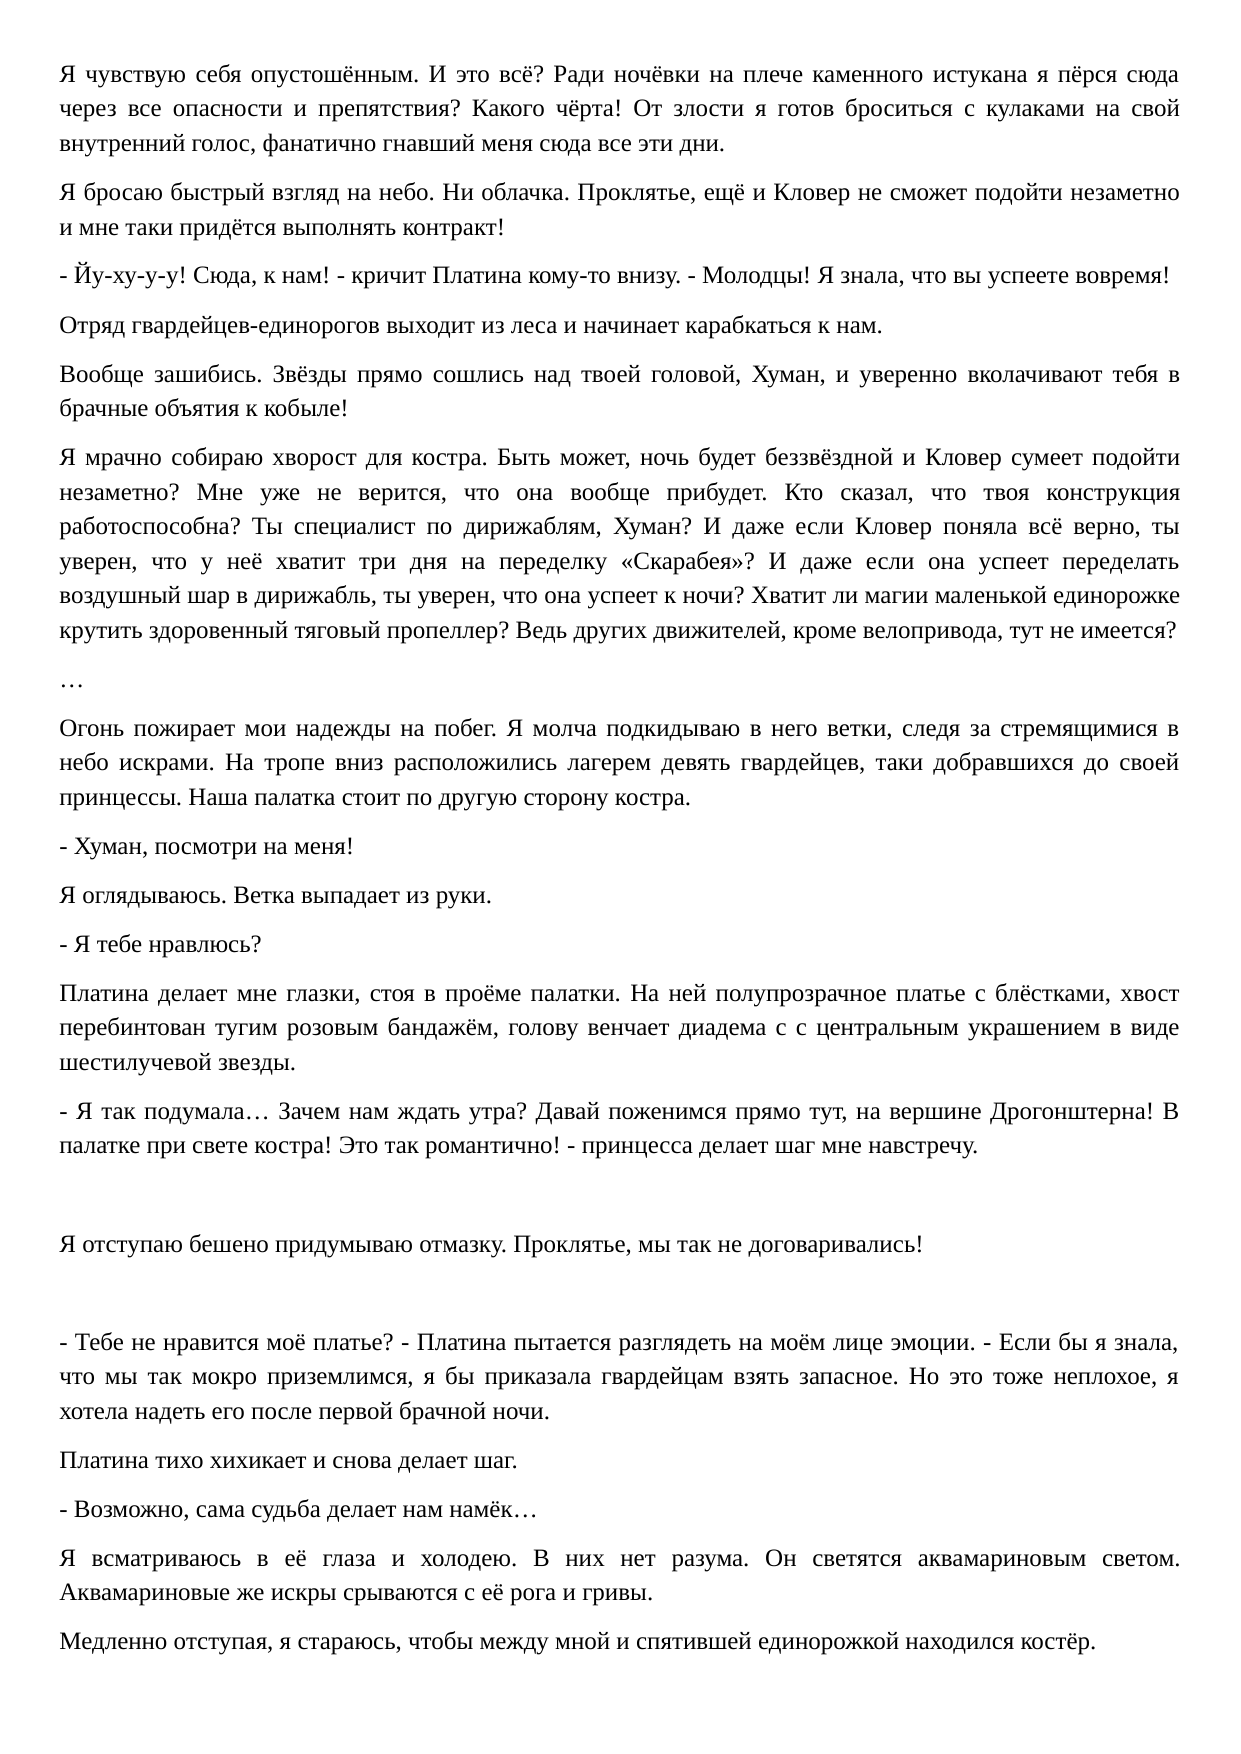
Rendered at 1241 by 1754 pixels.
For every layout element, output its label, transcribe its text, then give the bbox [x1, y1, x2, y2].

text Я чувствую себя опустошённым. И это всё? Ради ночёвки на плече каменного истукана я пёрся сюда через все опасности и препятствия? Какого чёрта! От злости я готов броситься с кулаками на свой внутренний голос, фанатично гнавший меня сюда все эти дни. [59, 59, 1181, 157]
text Отряд гвардейцев-единорогов выходит из леса и начинает карабкаться к нам. [59, 310, 1181, 338]
text Я мрачно собираю хворост для костра. Быть может, ночь будет беззвёздной и Кловер сумеет подойти незаметно? Мне уже не верится, что она вообще прибудет. Кто сказал, что твоя конструкция работоспособна? Ты специалист по дирижаблям, Хуман? И даже если Кловер поняла всё верно, ты уверен, что у неё хватит три дня на переделку «Скарабея»? И даже если она успеет переделать воздушный шар в дирижабль, ты уверен, что она успеет к ночи? Хватит ли магии маленькой единорожке крутить здоровенный тяговый пропеллер? Ведь других движителей, кроме велопривода, тут не имеется? [59, 442, 1181, 643]
text Вообще зашибись. Звёзды прямо сошлись над твоей головой, Хуман, и уверенно вколачивают тебя в брачные объятия к кобыле! [59, 359, 1181, 422]
text - Возможно, сама судьба делает нам намёк… [59, 1494, 1181, 1523]
text Я отступаю бешено придумываю отмазку. Проклятье, мы так не договаривались! [59, 1229, 1181, 1257]
text Медленно отступая, я стараюсь, чтобы между мной и спятившей единорожкой находился костёр. [59, 1626, 1181, 1655]
text Платина делает мне глазки, стоя в проёме палатки. На ней полупрозрачное платье с блёстками, хвост перебинтован тугим розовым бандажём, голову венчает диадема с с центральным украшением в виде шестилучевой звезды. [59, 978, 1181, 1076]
text … [59, 664, 1181, 692]
text Огонь пожирает мои надежды на побег. Я молча подкидываю в него ветки, следя за стремящимися в небо искрами. На тропе вниз расположились лагерем девять гвардейцев, таки добравшихся до своей принцессы. Наша палатка стоит по другую сторону костра. [59, 713, 1181, 811]
text Я оглядываюсь. Ветка выпадает из руки. [59, 880, 1181, 909]
text Я всматриваюсь в её глаза и холодею. В них нет разума. Он светятся аквамариновым светом. Аквамариновые же искры срываются с её рога и гривы. [59, 1543, 1181, 1606]
text - Йу-ху-у-у! Сюда, к нам! - кричит Платина кому-то внизу. - Молодцы! Я знала, что вы успеете вовремя! [59, 261, 1181, 289]
text Я бросаю быстрый взгляд на небо. Ни облачка. Проклятье, ещё и Кловер не сможет подойти незаметно и мне таки придётся выполнять контракт! [59, 177, 1181, 240]
text - Я тебе нравлюсь? [59, 929, 1181, 958]
text - Тебе не нравится моё платье? - Платина пытается разглядеть на моём лице эмоции. - Если бы я знала, что мы так мокро приземлимся, я бы приказала гвардейцам взять запасное. Но это тоже неплохое, я хотела надеть его после первой брачной ночи. [59, 1327, 1181, 1424]
text Платина тихо хихикает и снова делает шаг. [59, 1445, 1181, 1473]
text - Я так подумала… Зачем нам ждать утра? Давай поженимся прямо тут, на вершине Дрогонштерна! В палатке при свете костра! Это так романтично! - принцесса делает шаг мне навстречу. [59, 1096, 1181, 1159]
text - Хуман, посмотри на меня! [59, 831, 1181, 859]
